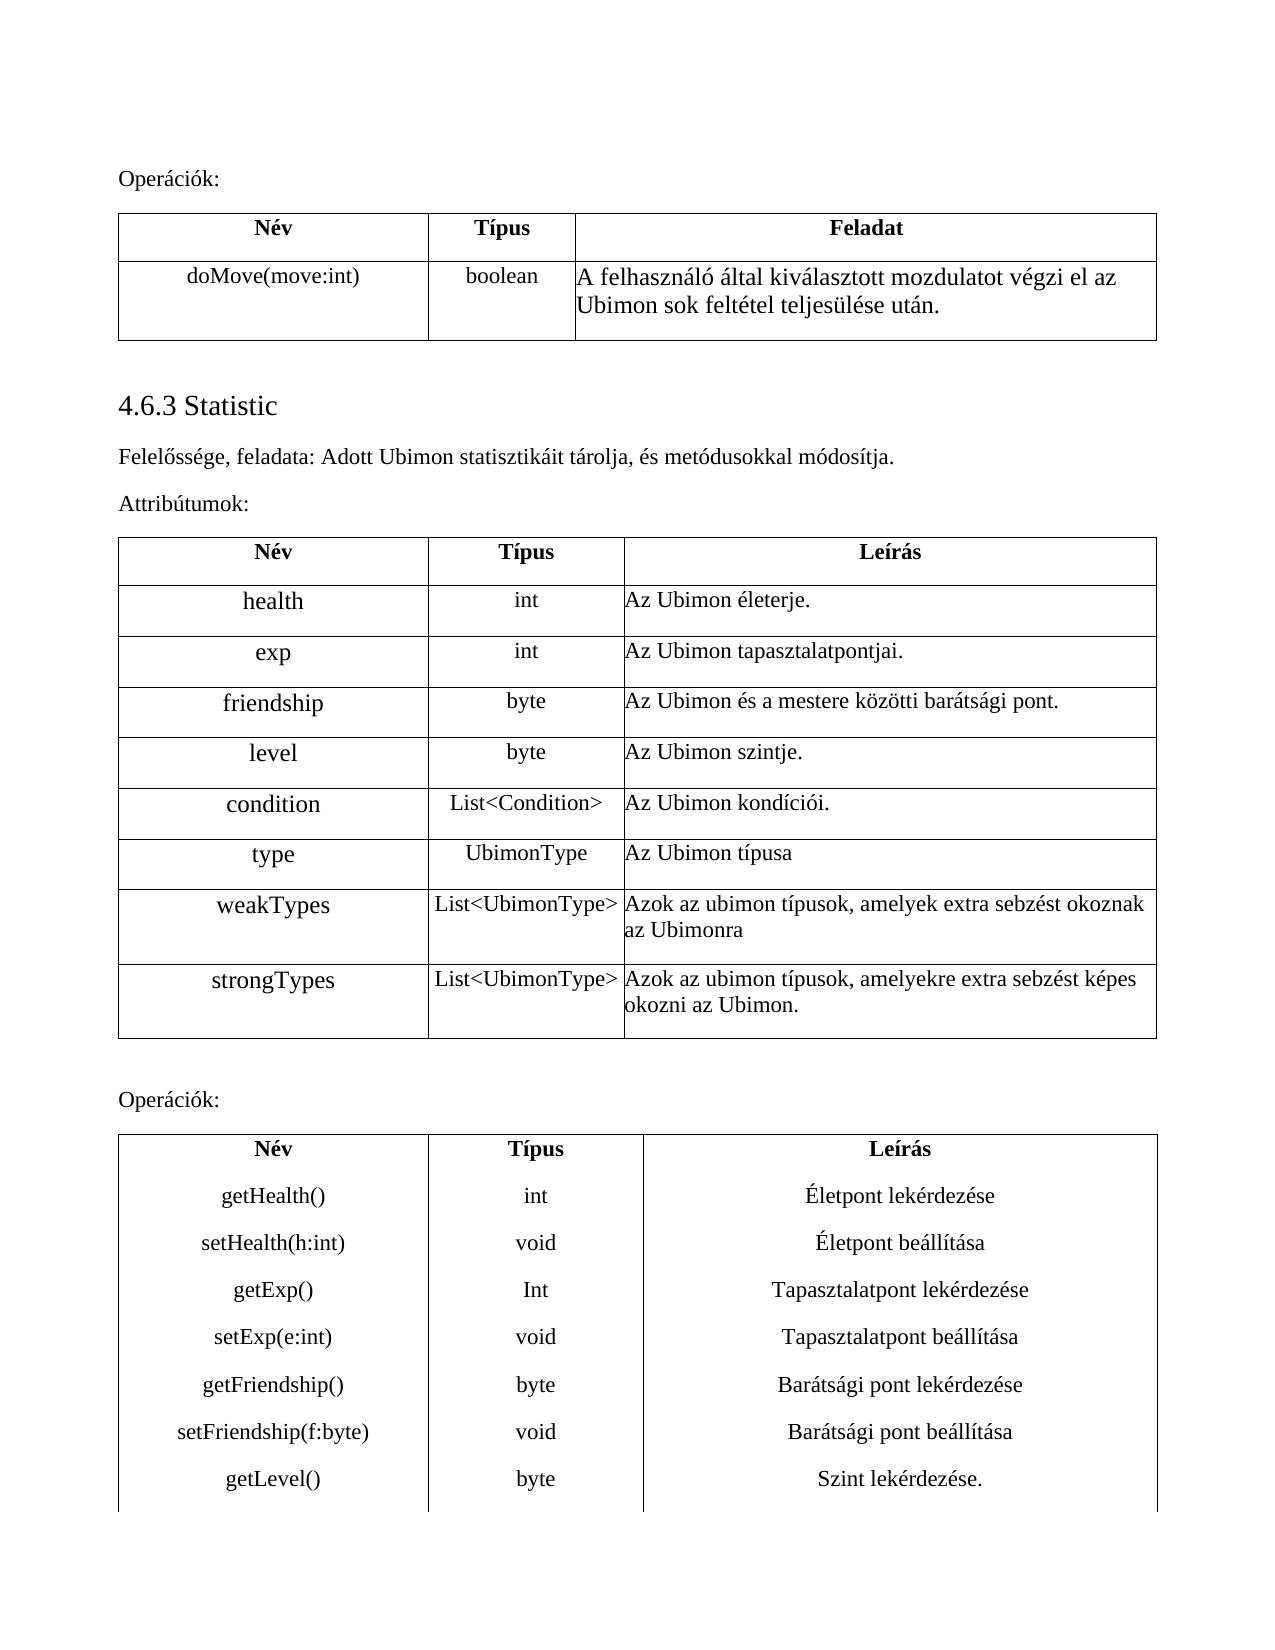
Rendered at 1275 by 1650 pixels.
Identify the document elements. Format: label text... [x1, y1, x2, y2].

table_cell void [429, 1229, 643, 1276]
table_cell getHealth() [119, 1182, 428, 1229]
table_cell Azok az ubimon típusok, amelyekre extra sebzést képes okozni az Ubimon. [625, 965, 1156, 1038]
table_cell Tapasztalatpont beállítása [644, 1324, 1157, 1371]
table_cell byte [429, 1465, 643, 1512]
table_cell Az Ubimon típusa [625, 840, 1156, 889]
table_cell Életpont lekérdezése [644, 1182, 1157, 1229]
table_cell byte [429, 1371, 643, 1418]
table_cell setFriendship(f:byte) [119, 1418, 428, 1465]
text Attribútumok: [118, 490, 1157, 516]
table_cell void [429, 1418, 643, 1465]
table_cell getFriendship() [119, 1371, 428, 1418]
table_header Név [119, 538, 428, 585]
table_cell Az Ubimon tapasztalatpontjai. [625, 637, 1156, 687]
table_cell Az Ubimon szintje. [625, 738, 1156, 788]
table_header Típus [429, 214, 575, 261]
table_cell condition [119, 789, 428, 838]
table_cell health [119, 586, 428, 636]
table_cell Az Ubimon és a mestere közötti barátsági pont. [625, 688, 1156, 737]
table_cell getLevel() [119, 1465, 428, 1512]
table_cell setHealth(h:int) [119, 1229, 428, 1276]
table_cell void [429, 1324, 643, 1371]
table_cell exp [119, 637, 428, 687]
text Operációk: [118, 1086, 1157, 1113]
table_header Leírás [625, 538, 1156, 585]
table_cell Barátsági pont beállítása [644, 1418, 1157, 1465]
table_cell int [429, 586, 624, 636]
table_cell weakTypes [119, 890, 428, 964]
table_header Név [119, 1135, 428, 1182]
table_cell Az Ubimon kondíciói. [625, 789, 1156, 838]
text Felelőssége, feladata: Adott Ubimon statisztikáit tárolja, és metódusokkal módosítja. [118, 443, 1157, 469]
table_cell A felhasználó által kiválasztott mozdulatot végzi el az Ubimon sok feltétel teljesülése után. [576, 262, 1156, 340]
text 4.6.3 Statistic [118, 388, 1157, 422]
table_cell friendship [119, 688, 428, 737]
table_header Név [119, 214, 428, 261]
table_cell Szint lekérdezése. [644, 1465, 1157, 1512]
table_cell UbimonType [429, 840, 624, 889]
table_cell byte [429, 738, 624, 788]
table_cell List<UbimonType> [429, 965, 624, 1038]
table_cell Barátsági pont lekérdezése [644, 1371, 1157, 1418]
table_cell int [429, 1182, 643, 1229]
table_header Típus [429, 538, 624, 585]
table_cell type [119, 840, 428, 889]
table_cell Az Ubimon életerje. [625, 586, 1156, 636]
table_cell doMove(move:int) [119, 262, 428, 340]
table_cell int [429, 637, 624, 687]
table_cell boolean [429, 262, 575, 340]
table_cell Azok az ubimon típusok, amelyek extra sebzést okoznak az Ubimonra [625, 890, 1156, 964]
table_cell strongTypes [119, 965, 428, 1038]
table_cell List<Condition> [429, 789, 624, 838]
table_cell Tapasztalatpont lekérdezése [644, 1276, 1157, 1323]
table_cell setExp(e:int) [119, 1324, 428, 1371]
table_cell List<UbimonType> [429, 890, 624, 964]
table_cell getExp() [119, 1276, 428, 1323]
table_cell Életpont beállítása [644, 1229, 1157, 1276]
table_cell byte [429, 688, 624, 737]
table_header Típus [429, 1135, 643, 1182]
table_header Feladat [576, 214, 1156, 261]
table_cell level [119, 738, 428, 788]
text Operációk: [118, 165, 1157, 192]
table_header Leírás [644, 1135, 1157, 1182]
table_cell Int [429, 1276, 643, 1323]
